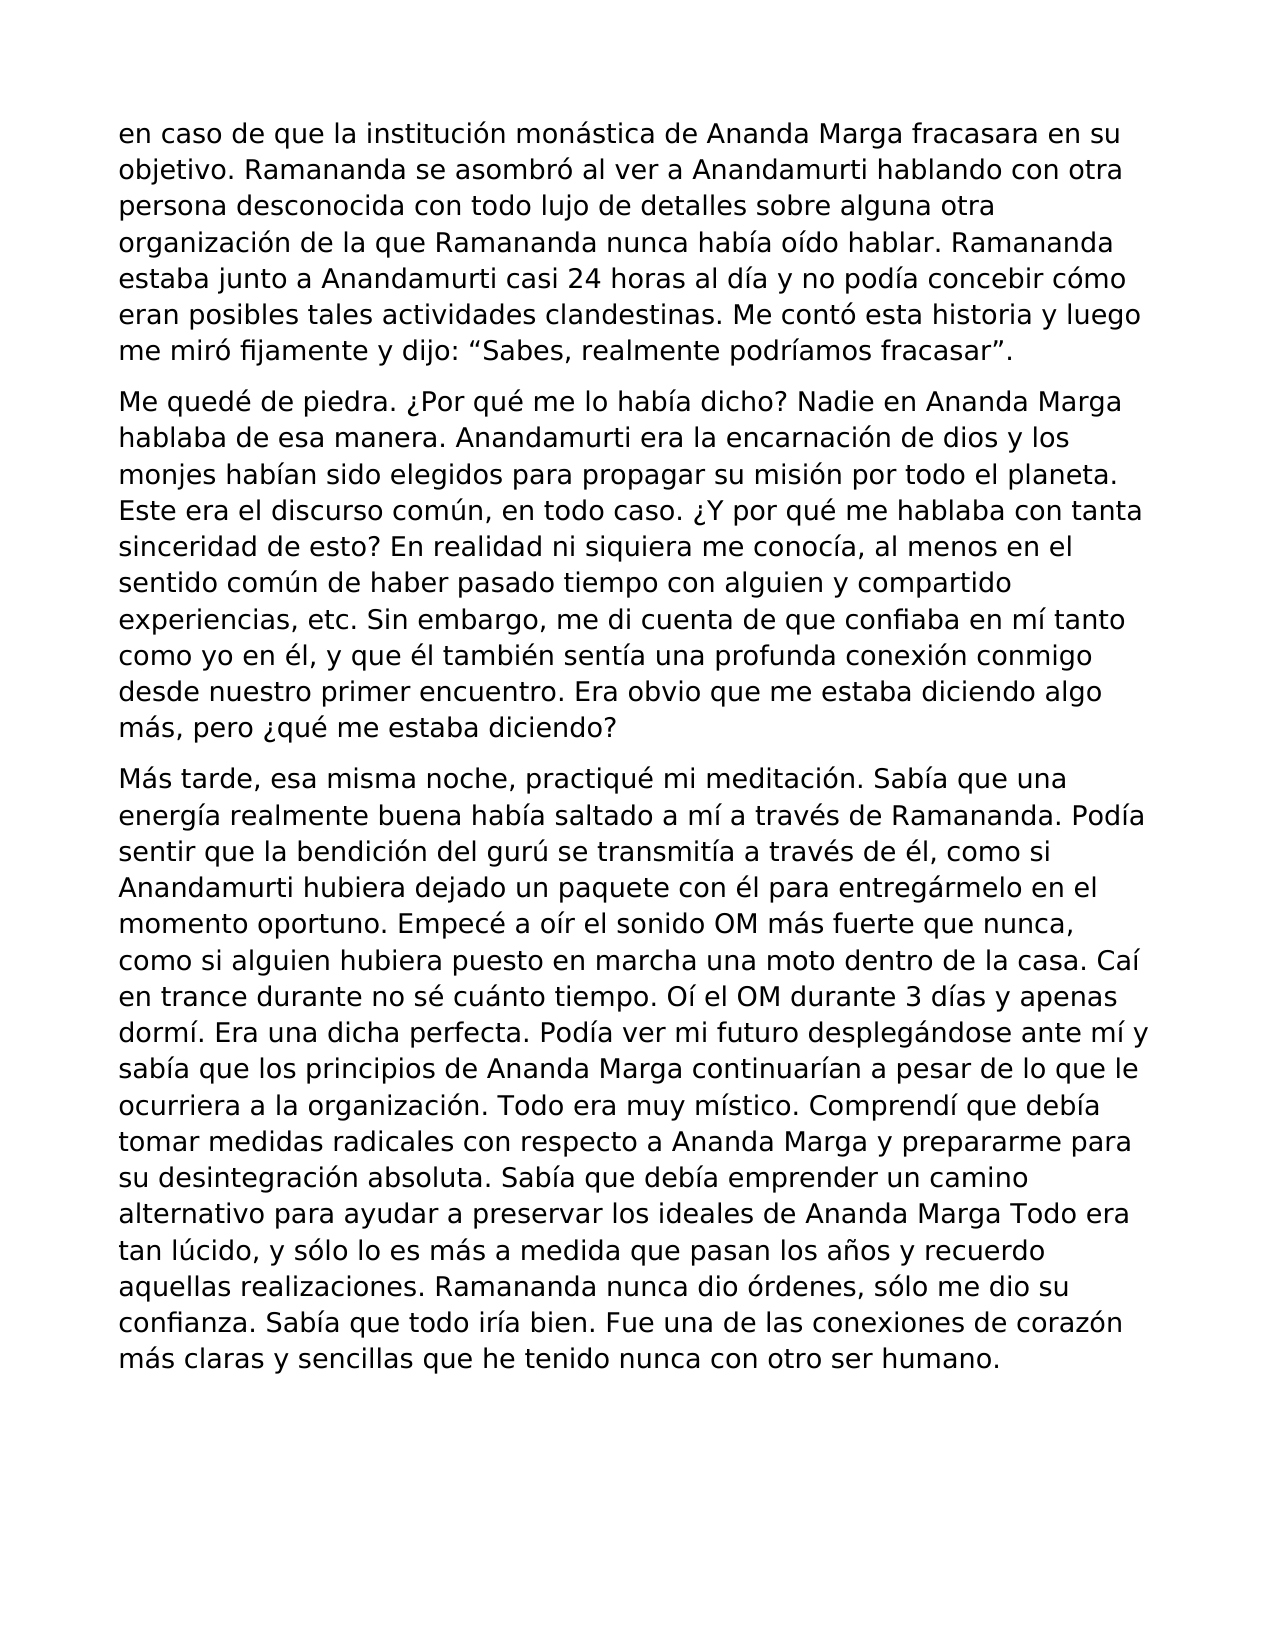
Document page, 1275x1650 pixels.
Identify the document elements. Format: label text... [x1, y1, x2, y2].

text en caso de que la institución monástica de Ananda Marga fracasara en su objetivo. Ramananda se asombró al ver a Anandamurti hablando con otra persona desconocida con todo lujo de detalles sobre alguna otra organización de la que Ramananda nunca había oído hablar. Ramananda estaba junto a Anandamurti casi 24 horas al día y no podía concebir cómo eran posibles tales actividades clandestinas. Me contó esta historia y luego me miró fijamente y dijo: “Sabes, realmente podríamos fracasar”. [118, 118, 1157, 367]
text Me quedé de piedra. ¿Por qué me lo había dicho? Nadie en Ananda Marga hablaba de esa manera. Anandamurti era la encarnación de dios y los monjes habían sido elegidos para propagar su misión por todo el planeta. Este era el discurso común, en todo caso. ¿Y por qué me hablaba con tanta sinceridad de esto? En realidad ni siquiera me conocía, al menos en el sentido común de haber pasado tiempo con alguien y compartido experiencias, etc. Sin embargo, me di cuenta de que confiaba en mí tanto como yo en él, y que él también sentía una profunda conexión conmigo desde nuestro primer encuentro. Era obvio que me estaba diciendo algo más, pero ¿qué me estaba diciendo? [118, 386, 1157, 744]
text Más tarde, esa misma noche, practiqué mi meditación. Sabía que una energía realmente buena había saltado a mí a través de Ramananda. Podía sentir que la bendición del gurú se transmitía a través de él, como si Anandamurti hubiera dejado un paquete con él para entregármelo en el momento oportuno. Empecé a oír el sonido OM más fuerte que nunca, como si alguien hubiera puesto en marcha una moto dentro de la casa. Caí en trance durante no sé cuánto tiempo. Oí el OM durante 3 días y apenas dormí. Era una dicha perfecta. Podía ver mi futuro desplegándose ante mí y sabía que los principios de Ananda Marga continuarían a pesar de lo que le ocurriera a la organización. Todo era muy místico. Comprendí que debía tomar medidas radicales con respecto a Ananda Marga y prepararme para su desintegración absoluta. Sabía que debía emprender un camino alternativo para ayudar a preservar los ideales de Ananda Marga Todo era tan lúcido, y sólo lo es más a medida que pasan los años y recuerdo aquellas realizaciones. Ramananda nunca dio órdenes, sólo me dio su confianza. Sabía que todo iría bien. Fue una de las conexiones de corazón más claras y sencillas que he tenido nunca con otro ser humano. [118, 763, 1157, 1375]
